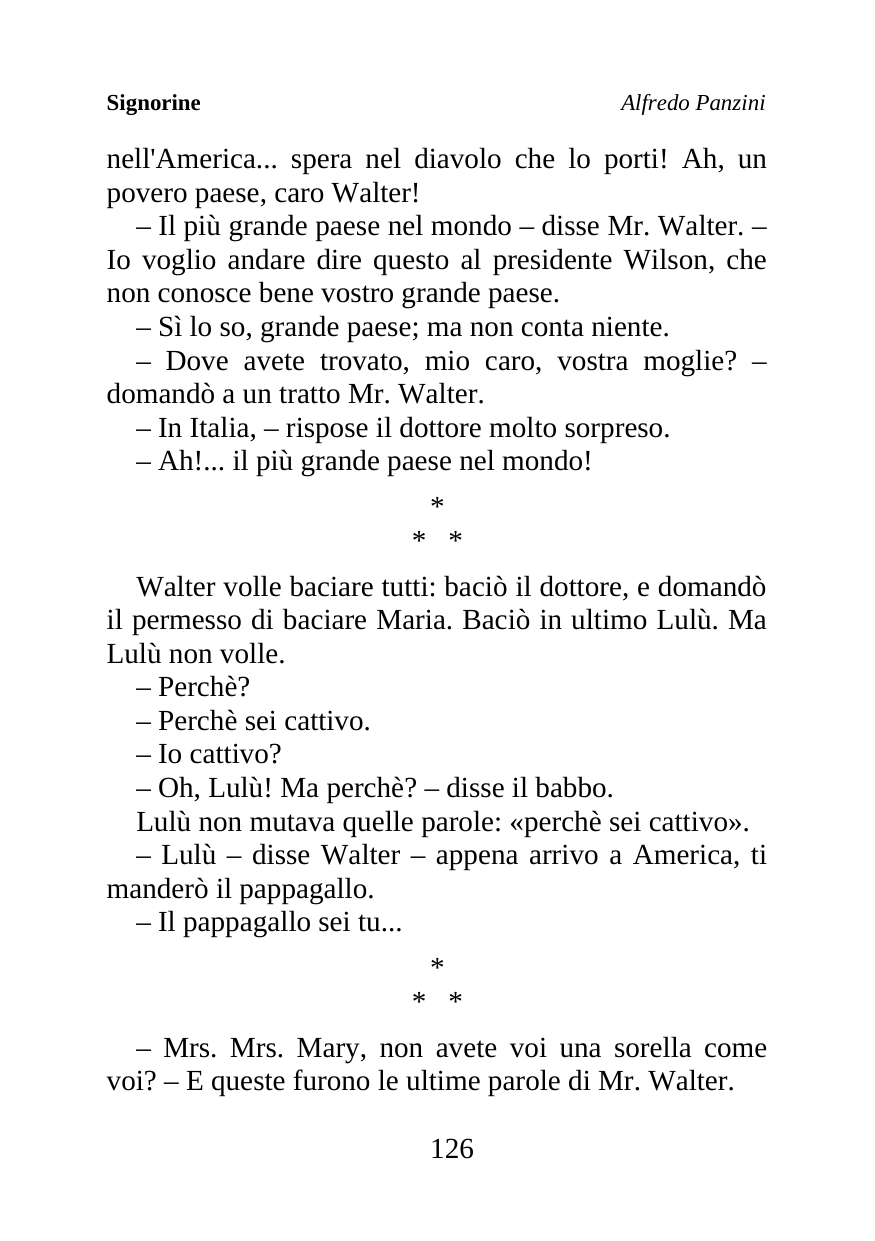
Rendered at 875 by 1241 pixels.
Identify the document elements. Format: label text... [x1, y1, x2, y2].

text – Perchè? [106, 669, 768, 703]
text – Mrs. Mrs. Mary, non avete voi una sorella come voi? – E queste furono le ultime parole di Mr. Walter. [106, 1030, 768, 1097]
text * * * [106, 489, 768, 556]
text * * * [106, 950, 768, 1017]
text Walter volle baciare tutti: baciò il dottore, e domandò il permesso di baciare Maria. Baciò in ultimo Lulù. Ma Lulù non volle. [106, 569, 768, 669]
text – Perchè sei cattivo. [106, 703, 768, 737]
text – Dove avete trovato, mio caro, vostra moglie? – domandò a un tratto Mr. Walter. [106, 343, 768, 410]
text – Il pappagallo sei tu... [106, 904, 768, 938]
text nell'America... spera nel diavolo che lo porti! Ah, un povero paese, caro Walter! [106, 141, 768, 208]
text – In Italia, – rispose il dottore molto sorpreso. [106, 410, 768, 443]
text – Io cattivo? [106, 737, 768, 770]
text – Oh, Lulù! Ma perchè? – disse il babbo. [106, 770, 768, 804]
text – Il più grande paese nel mondo – disse Mr. Walter. – Io voglio andare dire questo al presidente Wilson, che non conosce bene vostro grande paese. [106, 208, 768, 309]
text – Sì lo so, grande paese; ma non conta niente. [106, 309, 768, 343]
text Lulù non mutava quelle parole: «perchè sei cattivo». [106, 804, 768, 837]
text – Ah!... il più grande paese nel mondo! [106, 443, 768, 477]
text – Lulù – disse Walter – appena arrivo a America, ti manderò il pappagallo. [106, 837, 768, 904]
